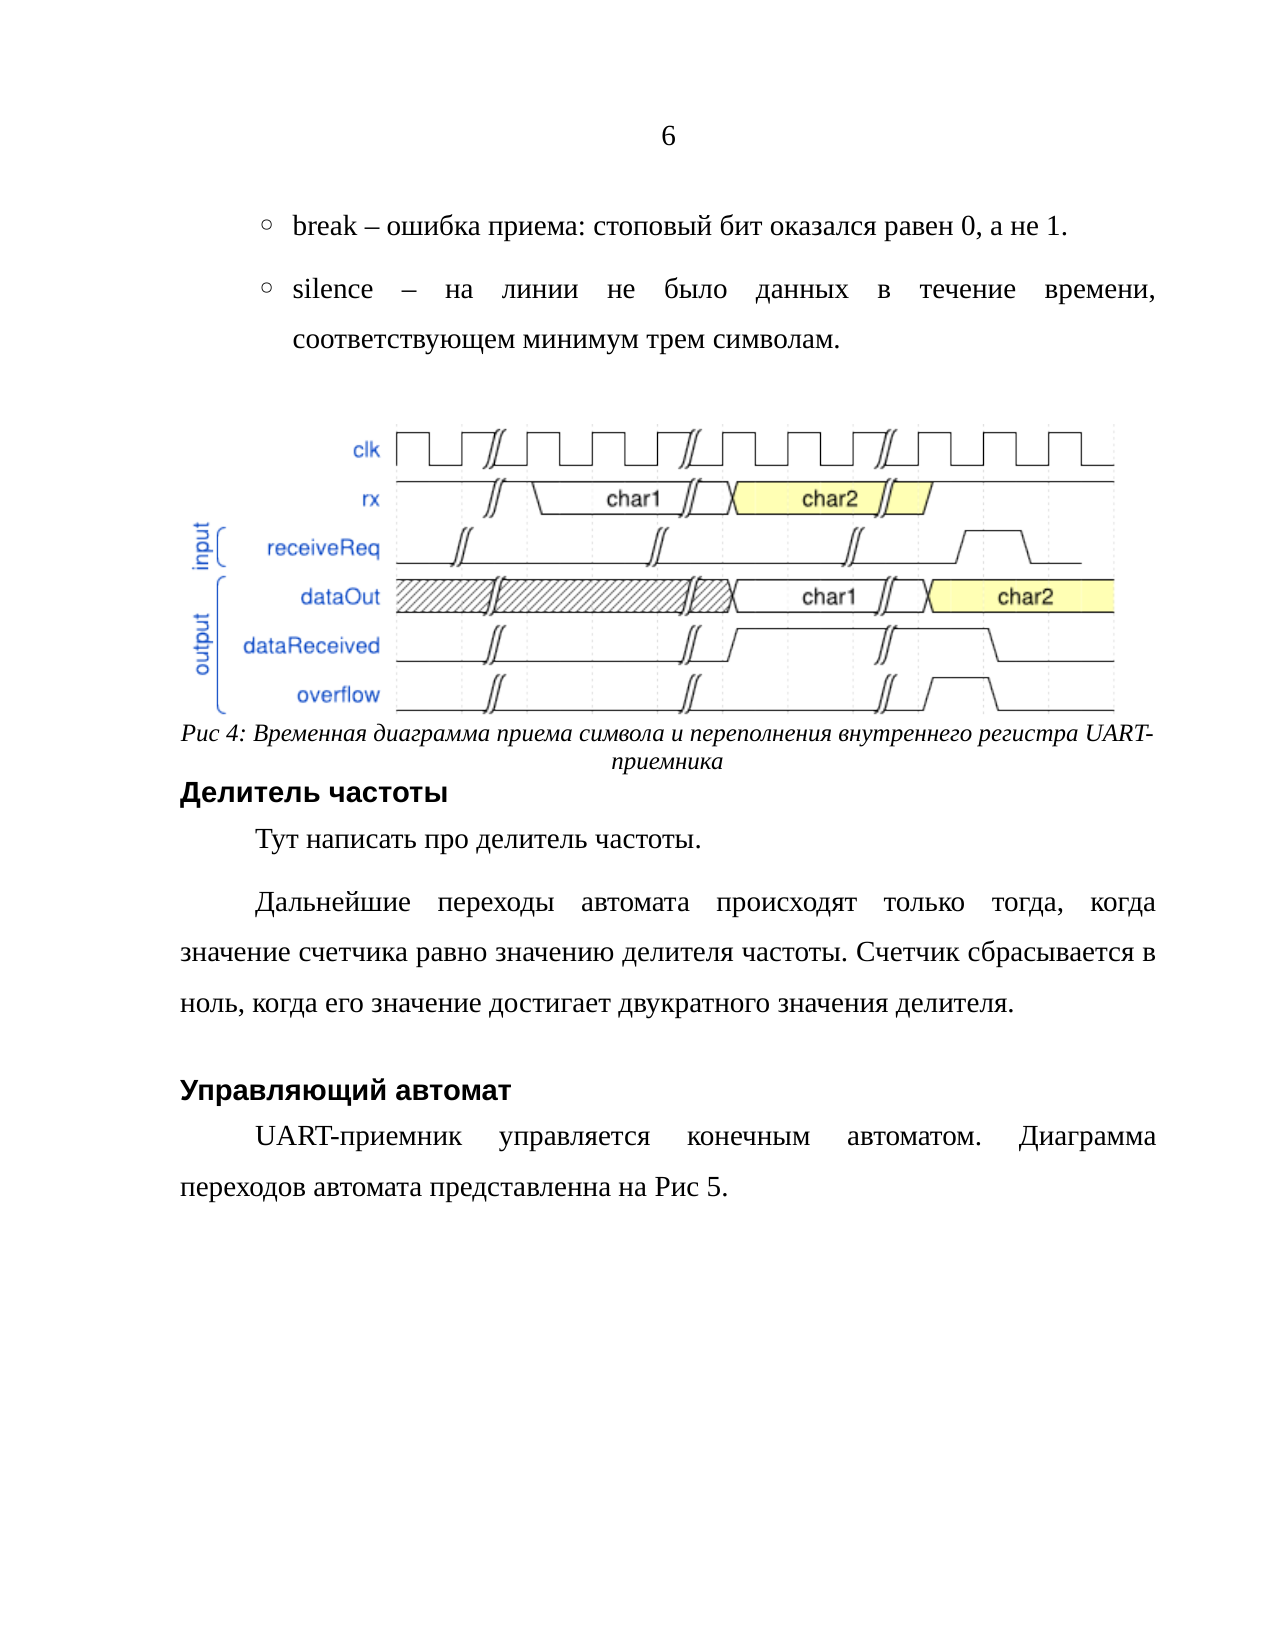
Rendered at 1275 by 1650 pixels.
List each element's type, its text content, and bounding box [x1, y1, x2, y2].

subtitle Делитель частоты [180, 775, 1157, 809]
subtitle Управляющий автомат [180, 1072, 1157, 1106]
text Дальнейшие переходы автомата происходят только тогда, когда значение счетчика равно значению делителя частоты. Счетчик сбрасывается в ноль, когда его значение достигает двукратного значения делителя. [180, 884, 1157, 1018]
picture [168, 424, 1146, 718]
text Рис 4: Временная диаграмма приема символа и переполнения внутреннего регистра UART-приемника [168, 718, 1168, 775]
list break – ошибка приема: стоповый бит оказался равен 0, а не 1. [255, 208, 1157, 242]
list silence – на линии не было данных в течение времени, соответствующем минимум трем символам. [255, 271, 1157, 355]
text Тут написать про делитель частоты. [180, 821, 1157, 855]
text UART-приемник управляется конечным автоматом. Диаграмма переходов автомата представленна на Рис 5. [180, 1118, 1157, 1202]
subtitle [168, 409, 1168, 424]
